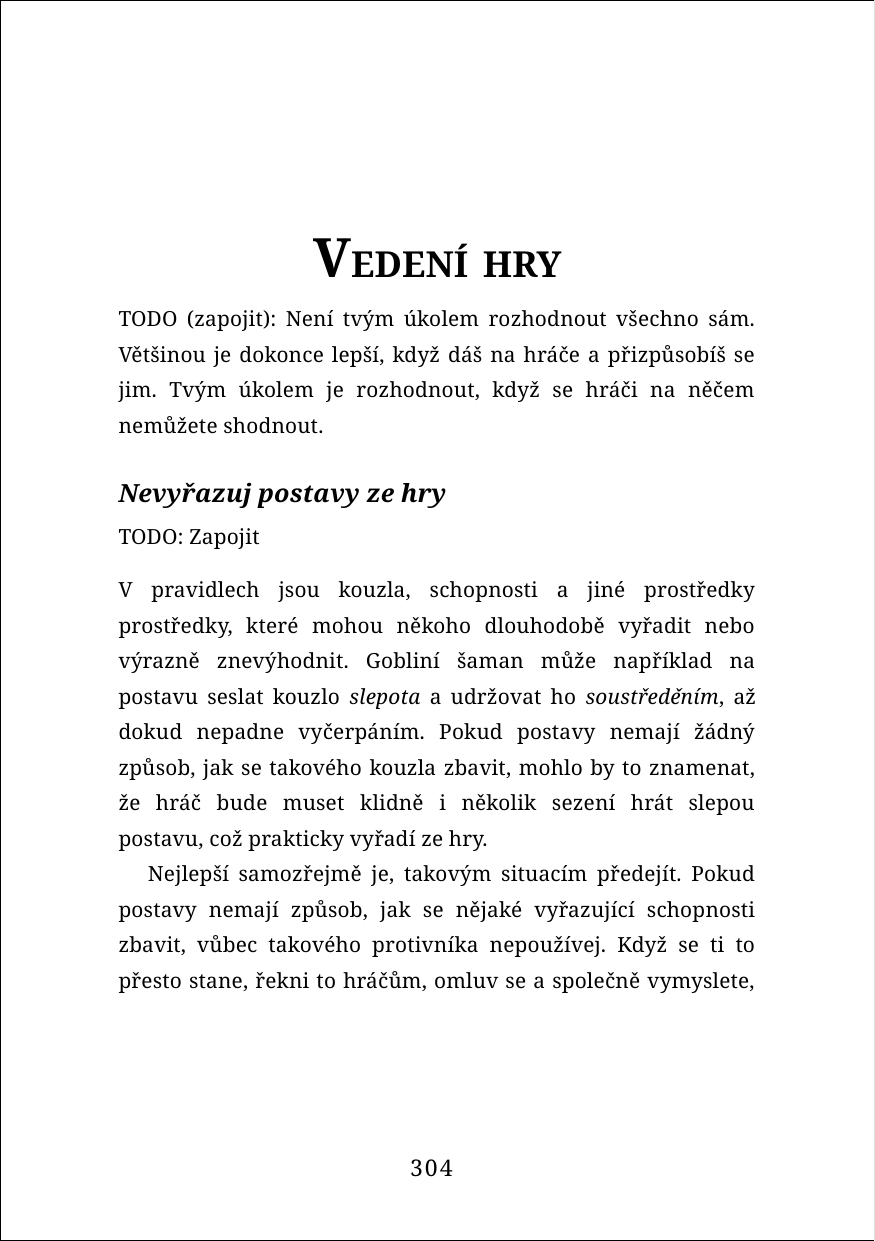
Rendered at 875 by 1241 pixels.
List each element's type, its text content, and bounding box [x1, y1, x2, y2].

text V pravidlech jsou kouzla, schopnosti a jiné prostředky prostředky, které mohou někoho dlouhodobě vyřadit nebo výrazně znevýhodnit. Gobliní šaman může například na postavu seslat kouzlo slepota a udržovat ho soustředěním, až dokud nepadne vyčerpáním. Pokud postavy nemají žádný způsob, jak se takového kouzla zbavit, mohlo by to znamenat, že hráč bude muset klidně i několik sezení hrát slepou postavu, což prakticky vyřadí ze hry. Nejlepší samozřejmě je, takovým situacím předejít. Pokud postavy nemají způsob, jak se nějaké vyřazující schopnosti zbavit, vůbec takového protivníka nepoužívej. Když se ti to přesto stane, řekni to hráčům, omluv se a společně vymyslete, [118, 575, 756, 994]
subtitle Vedení hry [118, 219, 756, 293]
subtitle Nevyřazuj postavy ze hry [118, 476, 756, 510]
text TODO (zapojit): Není tvým úkolem rozhodnout všechno sám. Většinou je dokonce lepší, když dáš na hráče a přizpůsobíš se jim. Tvým úkolem je rozhodnout, když se hráči na něčem nemůžete shodnout. [118, 304, 756, 439]
text TODO: Zapojit [118, 522, 756, 550]
